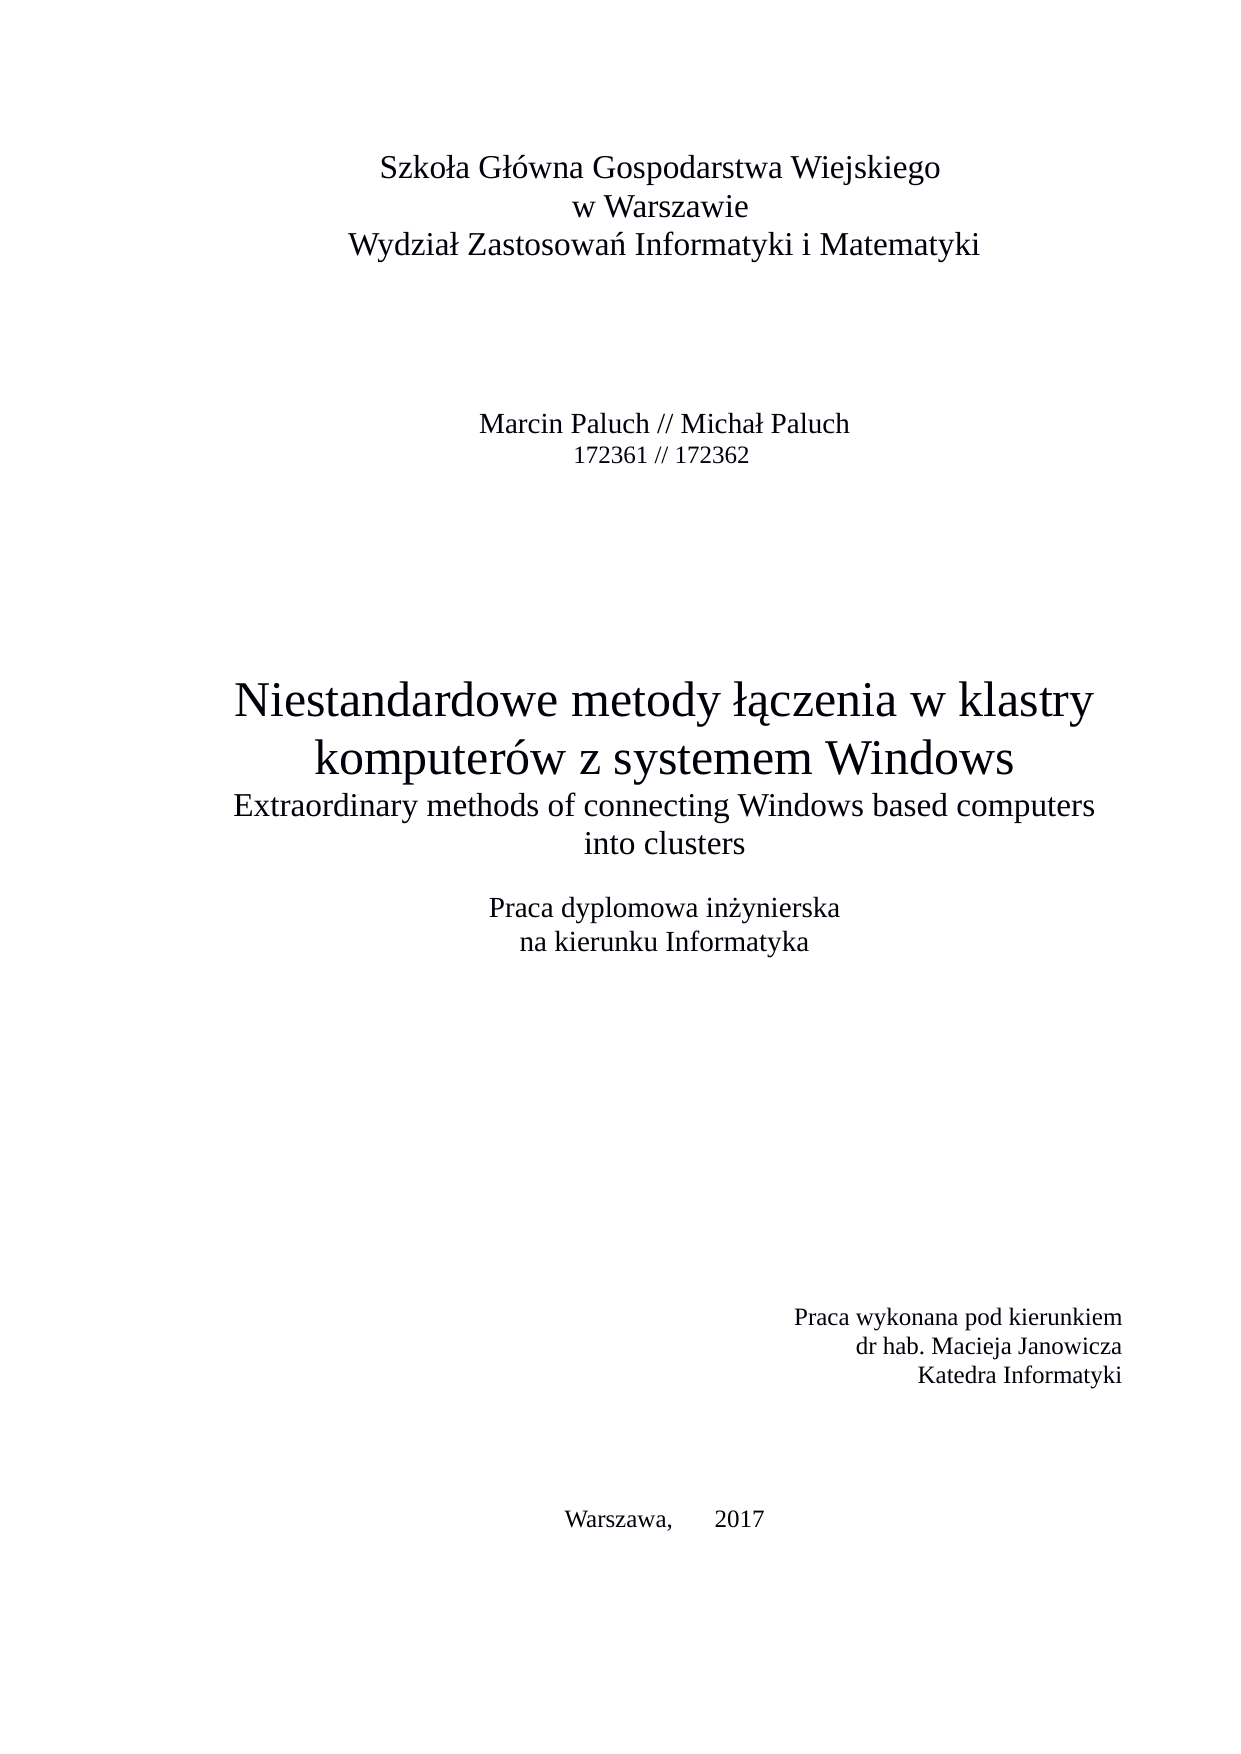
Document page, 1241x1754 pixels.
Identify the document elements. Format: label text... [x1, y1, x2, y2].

text w Warszawie [207, 186, 1122, 224]
text 172361 // 172362 [207, 440, 1122, 469]
text Extraordinary methods of connecting Windows based computers into clusters [207, 785, 1122, 862]
text Szkoła Główna Gospodarstwa Wiejskiego [207, 148, 1122, 186]
text Marcin Paluch // Michał Paluch [207, 406, 1122, 440]
text Wydział Zastosowań Informatyki i Matematyki [207, 224, 1122, 263]
text na kierunku Informatyka [207, 924, 1122, 957]
text Warszawa, 2017 [207, 1504, 1122, 1532]
text Katedra Informatyki [502, 1360, 1122, 1389]
text Praca wykonana pod kierunkiem [723, 1302, 1122, 1331]
text dr hab. Macieja Janowicza [650, 1331, 1122, 1360]
title Niestandardowe metody łączenia w klastry komputerów z systemem Windows [207, 670, 1122, 785]
text Praca dyplomowa inżynierska [207, 890, 1122, 924]
